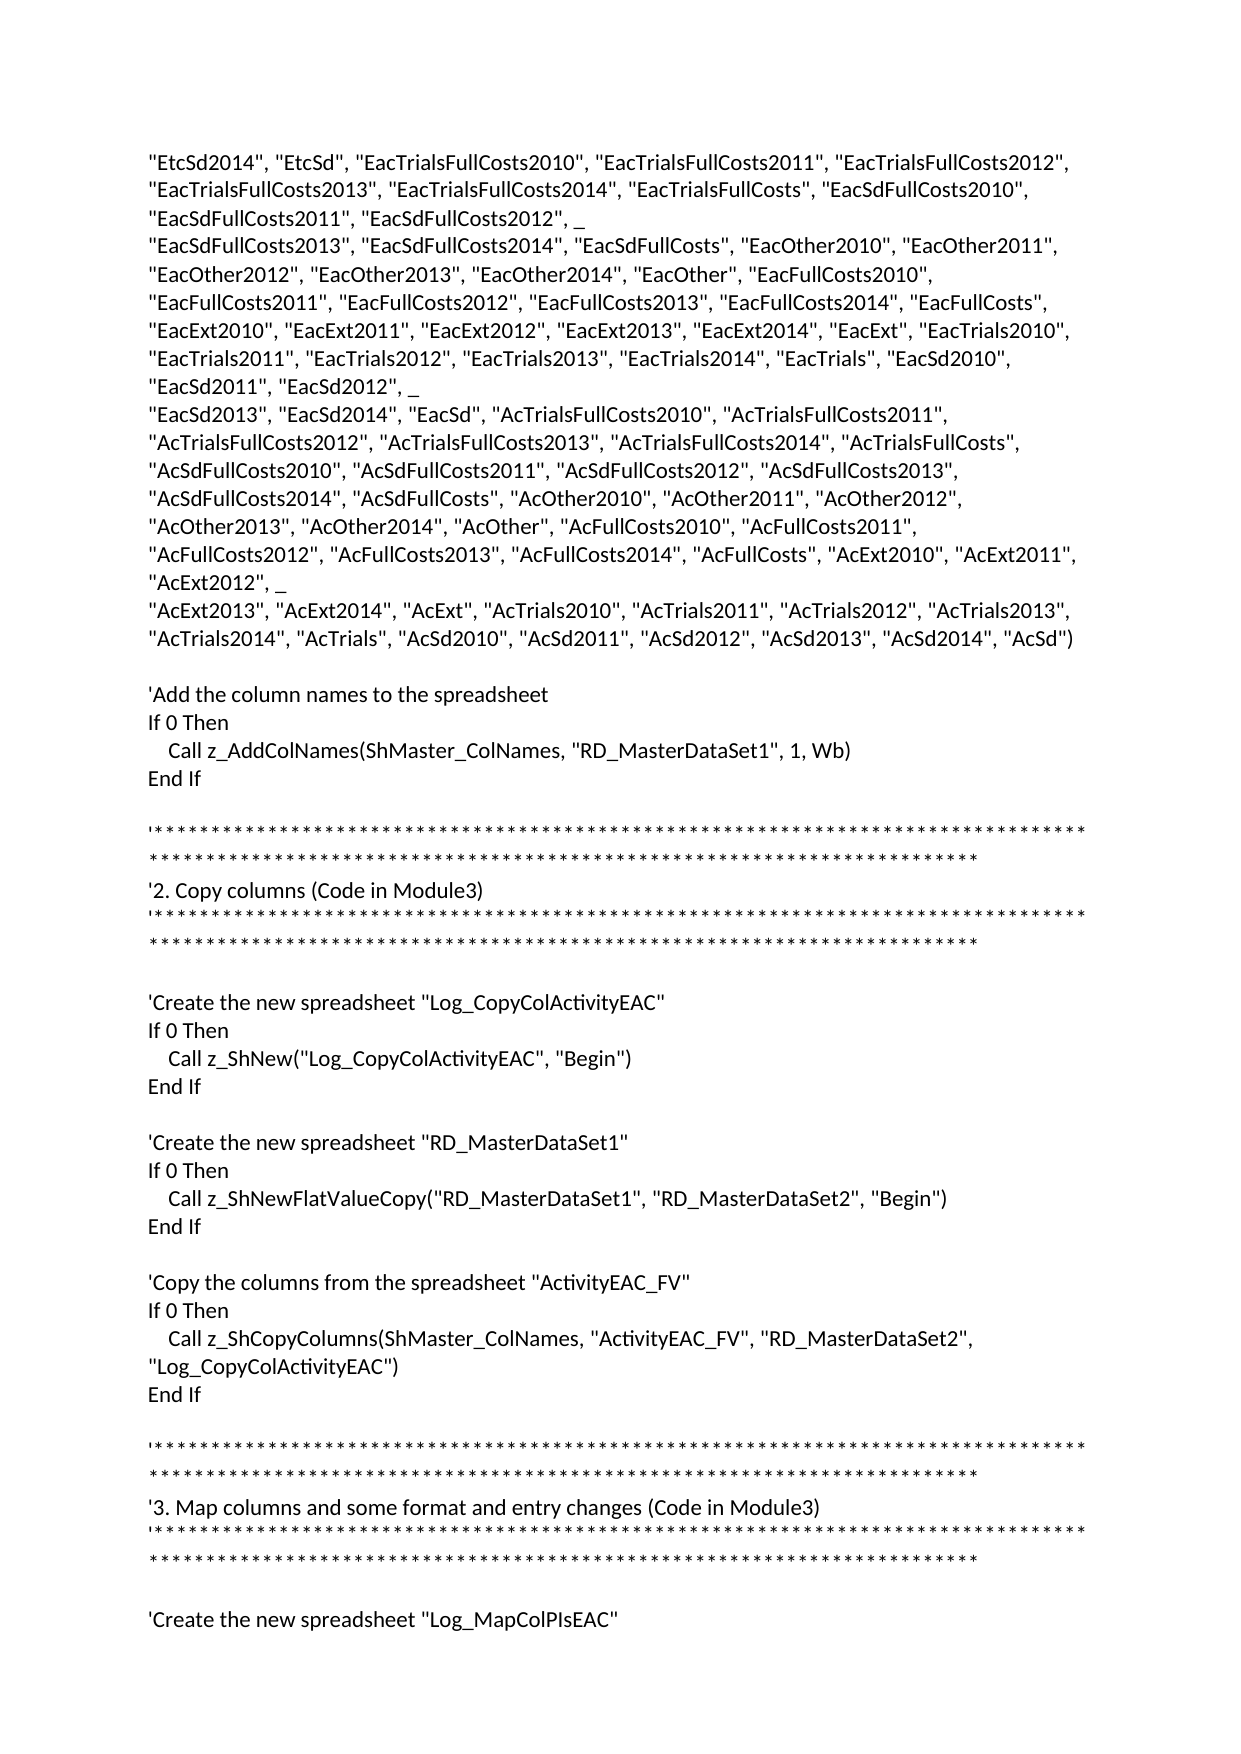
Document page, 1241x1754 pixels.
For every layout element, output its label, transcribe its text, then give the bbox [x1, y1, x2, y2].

text If 0 Then [148, 708, 1093, 736]
text "AcExt2013", "AcExt2014", "AcExt", "AcTrials2010", "AcTrials2011", "AcTrials2012", "AcTrials2013", "AcTrials2014", "AcTrials", "AcSd2010", "AcSd2011", "AcSd2012", "AcSd2013", "AcSd2014", "AcSd") [148, 596, 1093, 652]
text "EtcSd2014", "EtcSd", "EacTrialsFullCosts2010", "EacTrialsFullCosts2011", "EacTrialsFullCosts2012", "EacTrialsFullCosts2013", "EacTrialsFullCosts2014", "EacTrialsFullCosts", "EacSdFullCosts2010", "EacSdFullCosts2011", "EacSdFullCosts2012", _ [148, 148, 1093, 232]
text 'Create the new spreadsheet "Log_MapColPIsEAC" [148, 1605, 1093, 1633]
text Call z_ShNew("Log_CopyColActivityEAC", "Begin") [148, 1044, 1093, 1072]
text 'Create the new spreadsheet "Log_CopyColActivityEAC" [148, 988, 1093, 1016]
text End If [148, 1072, 1093, 1100]
text '3. Map columns and some format and entry changes (Code in Module3) [148, 1493, 1093, 1521]
text 'Add the column names to the spreadsheet [148, 680, 1093, 708]
text If 0 Then [148, 1016, 1093, 1044]
text "EacSd2013", "EacSd2014", "EacSd", "AcTrialsFullCosts2010", "AcTrialsFullCosts2011", "AcTrialsFullCosts2012", "AcTrialsFullCosts2013", "AcTrialsFullCosts2014", "AcTrialsFullCosts", "AcSdFullCosts2010", "AcSdFullCosts2011", "AcSdFullCosts2012", "AcSdFullCosts2013", "AcSdFullCosts2014", "AcSdFullCosts", "AcOther2010", "AcOther2011", "AcOther2012", "AcOther2013", "AcOther2014", "AcOther", "AcFullCosts2010", "AcFullCosts2011", "AcFullCosts2012", "AcFullCosts2013", "AcFullCosts2014", "AcFullCosts", "AcExt2010", "AcExt2011", "AcExt2012", _ [148, 400, 1093, 596]
text '2. Copy columns (Code in Module3) [148, 876, 1093, 904]
text Call z_AddColNames(ShMaster_ColNames, "RD_MasterDataSet1", 1, Wb) [148, 736, 1093, 764]
text Call z_ShCopyColumns(ShMaster_ColNames, "ActivityEAC_FV", "RD_MasterDataSet2", "Log_CopyColActivityEAC") [148, 1324, 1093, 1381]
text If 0 Then [148, 1156, 1093, 1184]
text If 0 Then [148, 1296, 1093, 1324]
text Call z_ShNewFlatValueCopy("RD_MasterDataSet1", "RD_MasterDataSet2", "Begin") [148, 1184, 1093, 1212]
text '*********************************************************************************************************************************************************** [148, 904, 1093, 960]
text '*********************************************************************************************************************************************************** [148, 820, 1093, 876]
text End If [148, 764, 1093, 792]
text End If [148, 1212, 1093, 1240]
text '*********************************************************************************************************************************************************** [148, 1521, 1093, 1577]
text 'Copy the columns from the spreadsheet "ActivityEAC_FV" [148, 1268, 1093, 1296]
text 'Create the new spreadsheet "RD_MasterDataSet1" [148, 1128, 1093, 1156]
text "EacSdFullCosts2013", "EacSdFullCosts2014", "EacSdFullCosts", "EacOther2010", "EacOther2011", "EacOther2012", "EacOther2013", "EacOther2014", "EacOther", "EacFullCosts2010", "EacFullCosts2011", "EacFullCosts2012", "EacFullCosts2013", "EacFullCosts2014", "EacFullCosts", "EacExt2010", "EacExt2011", "EacExt2012", "EacExt2013", "EacExt2014", "EacExt", "EacTrials2010", "EacTrials2011", "EacTrials2012", "EacTrials2013", "EacTrials2014", "EacTrials", "EacSd2010", "EacSd2011", "EacSd2012", _ [148, 232, 1093, 400]
text '*********************************************************************************************************************************************************** [148, 1437, 1093, 1493]
text End If [148, 1381, 1093, 1408]
